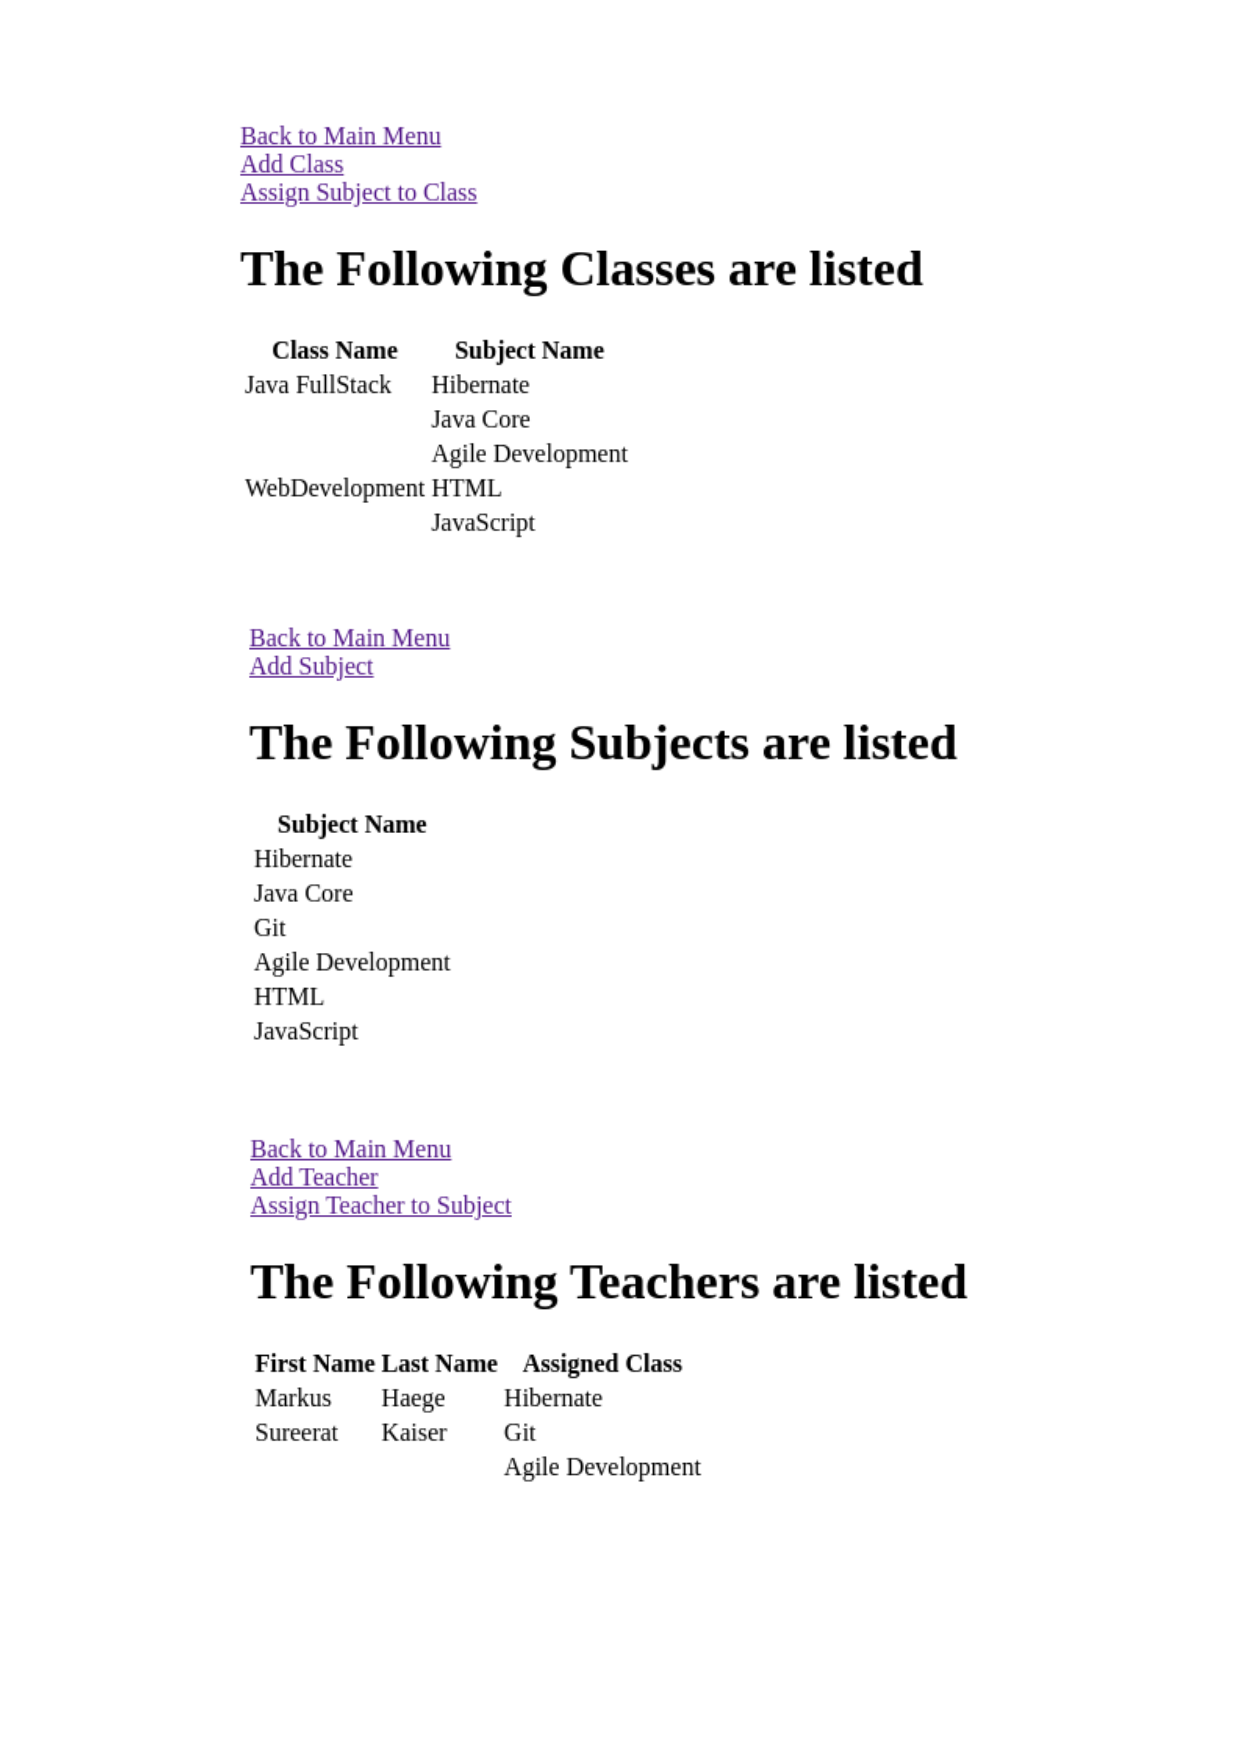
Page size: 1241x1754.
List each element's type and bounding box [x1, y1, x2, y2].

picture [228, 118, 1013, 589]
picture [237, 620, 1022, 1082]
picture [238, 1132, 1024, 1593]
